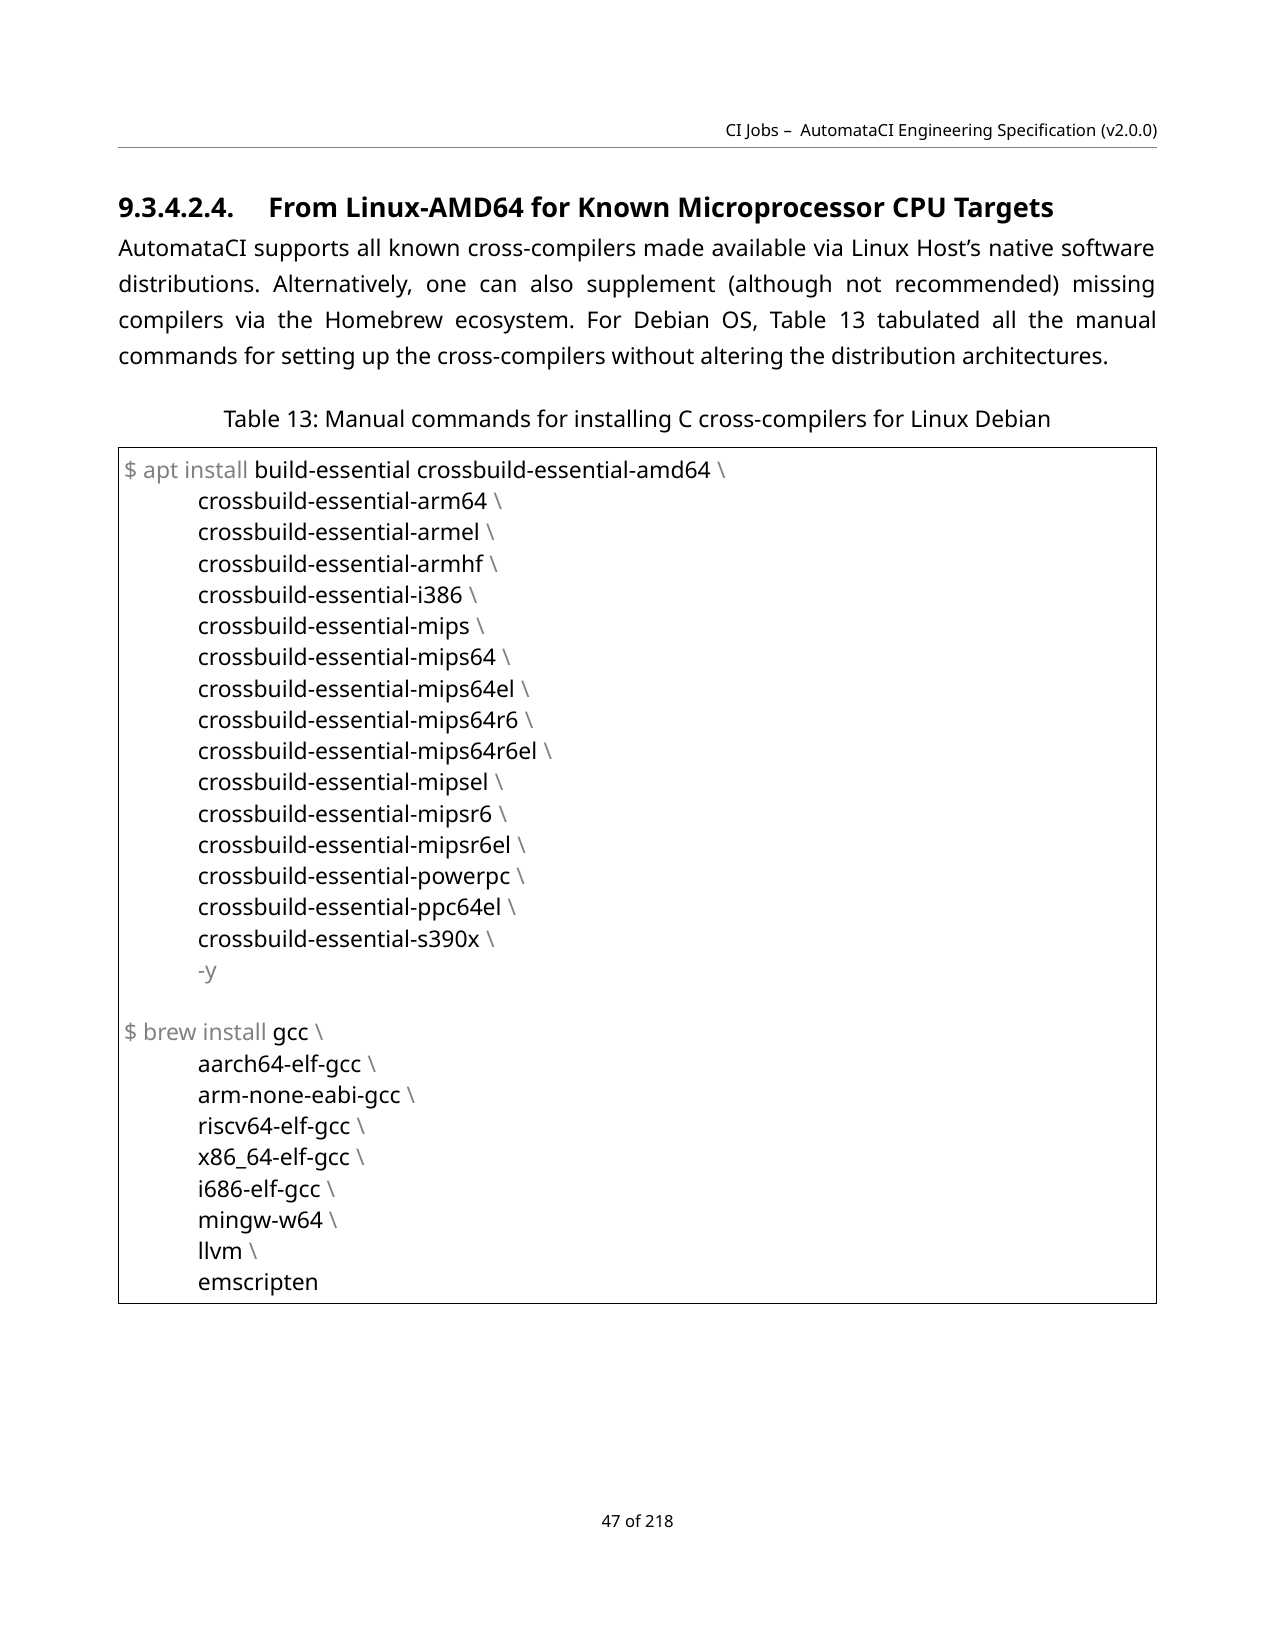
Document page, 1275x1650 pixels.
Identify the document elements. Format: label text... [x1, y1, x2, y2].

text Table 13: Manual commands for installing C cross-compilers for Linux Debian [118, 403, 1157, 434]
text AutomataCI supports all known cross-compilers made available via Linux Host’s native software distributions. Alternatively, one can also supplement (although not recommended) missing compilers via the Homebrew ecosystem. For Debian OS, Table 13 tabulated all the manual commands for setting up the cross-compilers without altering the distribution architectures. [118, 232, 1157, 371]
subtitle From Linux-AMD64 for Known Microprocessor CPU Targets [118, 189, 1157, 226]
table_header $ apt install build-essential crossbuild-essential-amd64 \ crossbuild-essential-arm64 \ crossbuild-essential-armel \ crossbuild-essential-armhf \ crossbuild-essential-i386 \ crossbuild-essential-mips \ crossbuild-essential-mips64 \ crossbuild-essential-mips64el \ crossbuild-essential-mips64r6 \ crossbuild-essential-mips64r6el \ crossbuild-essential-mipsel \ crossbuild-essential-mipsr6 \ crossbuild-essential-mipsr6el \ crossbuild-essential-powerpc \ crossbuild-essential-ppc64el \ crossbuild-essential-s390x \ -y $ brew install gcc \ aarch64-elf-gcc \ arm-none-eabi-gcc \ riscv64-elf-gcc \ x86_64-elf-gcc \ i686-elf-gcc \ mingw-w64 \ llvm \ emscripten [119, 448, 1156, 1303]
